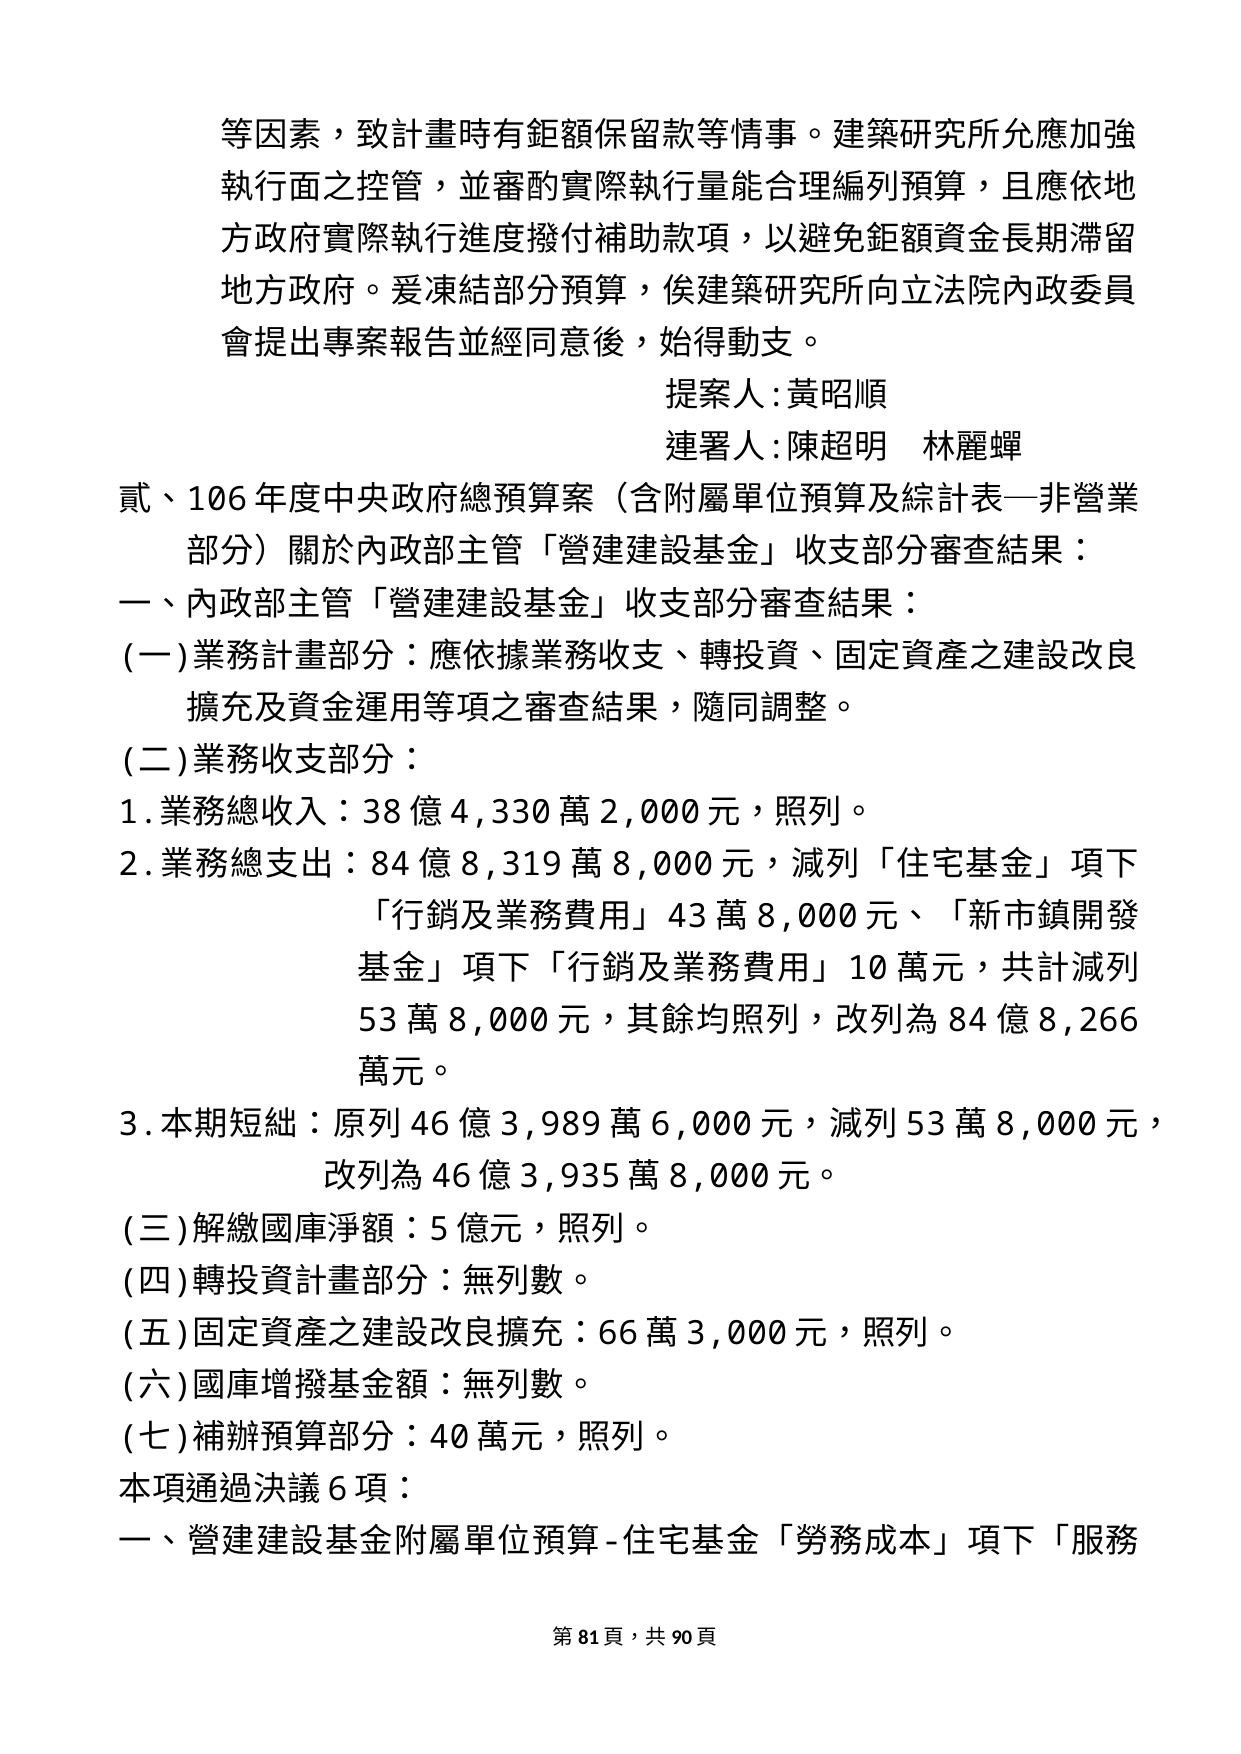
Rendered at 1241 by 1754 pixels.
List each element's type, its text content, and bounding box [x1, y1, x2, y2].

text 一、內政部主管「營建建設基金」收支部分審查結果： [118, 573, 1139, 625]
text 3.本期短絀：原列46億3,989萬6,000元，減列53萬8,000元，改列為46億3,935萬8,000元。 [118, 1094, 1139, 1198]
text 本項通過決議6項： [118, 1459, 1139, 1511]
text 一、營建建設基金附屬單位預算-住宅基金「勞務成本」項下「服務 [118, 1511, 1139, 1563]
text (四)轉投資計畫部分：無列數。 [118, 1250, 1139, 1302]
text 貳、106年度中央政府總預算案（含附屬單位預算及綜計表─非營業部分）關於內政部主管「營建建設基金」收支部分審查結果： [118, 469, 1139, 573]
text (七)補辦預算部分：40萬元，照列。 [118, 1407, 1139, 1459]
text 等因素，致計畫時有鉅額保留款等情事。建築研究所允應加強執行面之控管，並審酌實際執行量能合理編列預算，且應依地方政府實際執行進度撥付補助款項，以避免鉅額資金長期滯留地方政府。爰凍結部分預算，俟建築研究所向立法院內政委員會提出專案報告並經同意後，始得動支。 [118, 104, 1139, 365]
text (六)國庫增撥基金額：無列數。 [118, 1354, 1139, 1407]
text 提案人:黃昭順 [118, 365, 1139, 417]
text (三)解繳國庫淨額：5億元，照列。 [118, 1198, 1139, 1250]
text (五)固定資產之建設改良擴充：66萬3,000元，照列。 [118, 1302, 1139, 1354]
text (一)業務計畫部分：應依據業務收支、轉投資、固定資產之建設改良擴充及資金運用等項之審查結果，隨同調整。 [118, 625, 1139, 729]
text 連署人:陳超明 林麗蟬 [118, 417, 1139, 469]
text 2.業務總支出：84億8,319萬8,000元，減列「住宅基金」項下「行銷及業務費用」43萬8,000元、「新市鎮開發基金」項下「行銷及業務費用」10萬元，共計減列53萬8,000元，其餘均照列，改列為84億8,266萬元。 [118, 834, 1139, 1094]
text (二)業務收支部分： [118, 729, 1139, 782]
text 1.業務總收入：38億4,330萬2,000元，照列。 [118, 782, 1139, 834]
